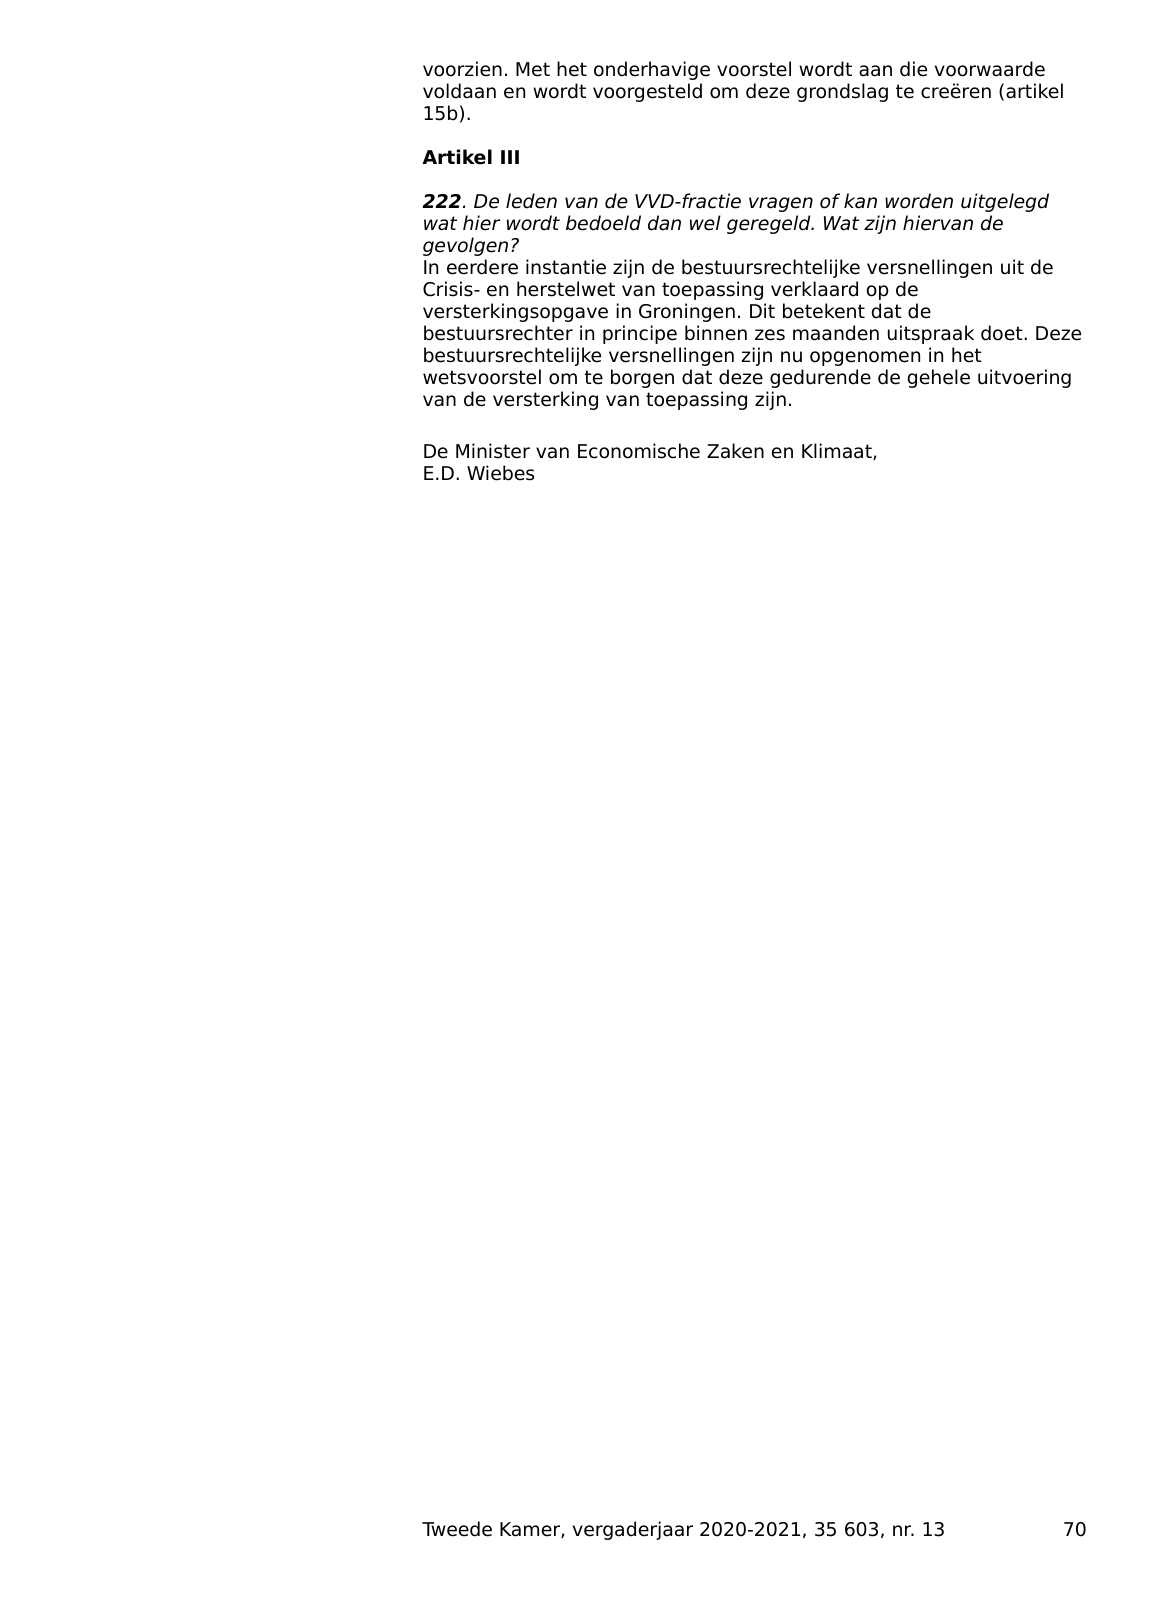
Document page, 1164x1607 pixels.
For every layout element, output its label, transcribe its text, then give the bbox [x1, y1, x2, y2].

subtitle Artikel III [422, 147, 1087, 169]
text 222. De leden van de VVD-fractie vragen of kan worden uitgelegd wat hier wordt bedoeld dan wel geregeld. Wat zijn hiervan de gevolgen? [422, 191, 1087, 257]
text voorzien. Met het onderhavige voorstel wordt aan die voorwaarde voldaan en wordt voorgesteld om deze grondslag te creëren (artikel 15b). [422, 59, 1087, 125]
text De Minister van Economische Zaken en Klimaat, E.D. Wiebes [422, 441, 1087, 485]
text In eerdere instantie zijn de bestuursrechtelijke versnellingen uit de Crisis- en herstelwet van toepassing verklaard op de versterkingsopgave in Groningen. Dit betekent dat de bestuursrechter in principe binnen zes maanden uitspraak doet. Deze bestuursrechtelijke versnellingen zijn nu opgenomen in het wetsvoorstel om te borgen dat deze gedurende de gehele uitvoering van de versterking van toepassing zijn. [422, 257, 1087, 411]
